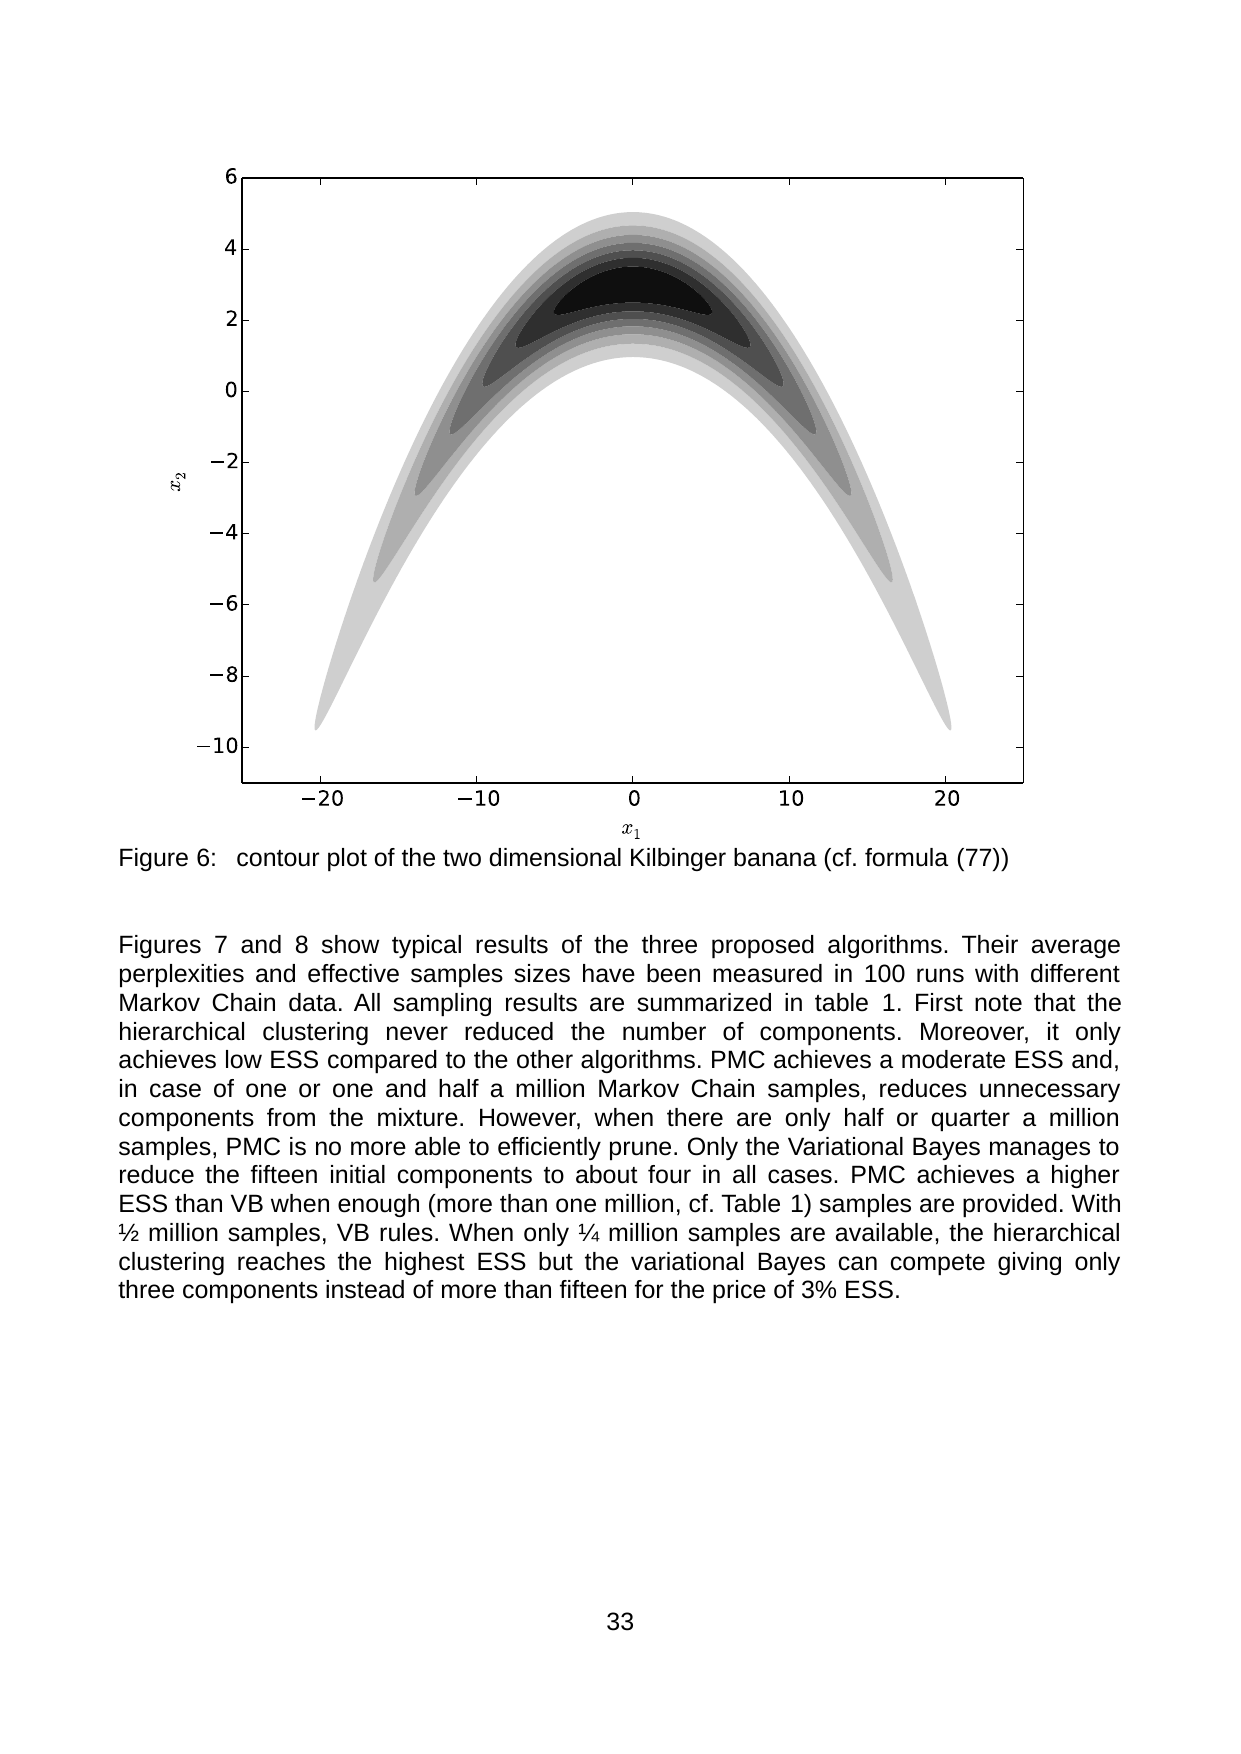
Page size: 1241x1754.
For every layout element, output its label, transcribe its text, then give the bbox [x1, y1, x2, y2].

text Figures 7 and 8 show typical results of the three proposed algorithms. Their average perplexities and effective samples sizes have been measured in 100 runs with different Markov Chain data. All sampling results are summarized in table 1. First note that the hierarchical clustering never reduced the number of components. Moreover, it only achieves low ESS compared to the other algorithms. PMC achieves a moderate ESS and, in case of one or one and half a million Markov Chain samples, reduces unnecessary components from the mixture. However, when there are only half or quarter a million samples, PMC is no more able to efficiently prune. Only the Variational Bayes manages to reduce the fifteen initial components to about four in all cases. PMC achieves a higher ESS than VB when enough (more than one million, cf. Table 1) samples are provided. With ½ million samples, VB rules. When only ¼ million samples are available, the hierarchical clustering reaches the highest ESS but the variational Bayes can compete giving only three components instead of more than fifteen for the price of 3% ESS. [118, 931, 1122, 1304]
text Figure 6: contour plot of the two dimensional Kilbinger banana (cf. formula (77)) [118, 118, 1122, 871]
